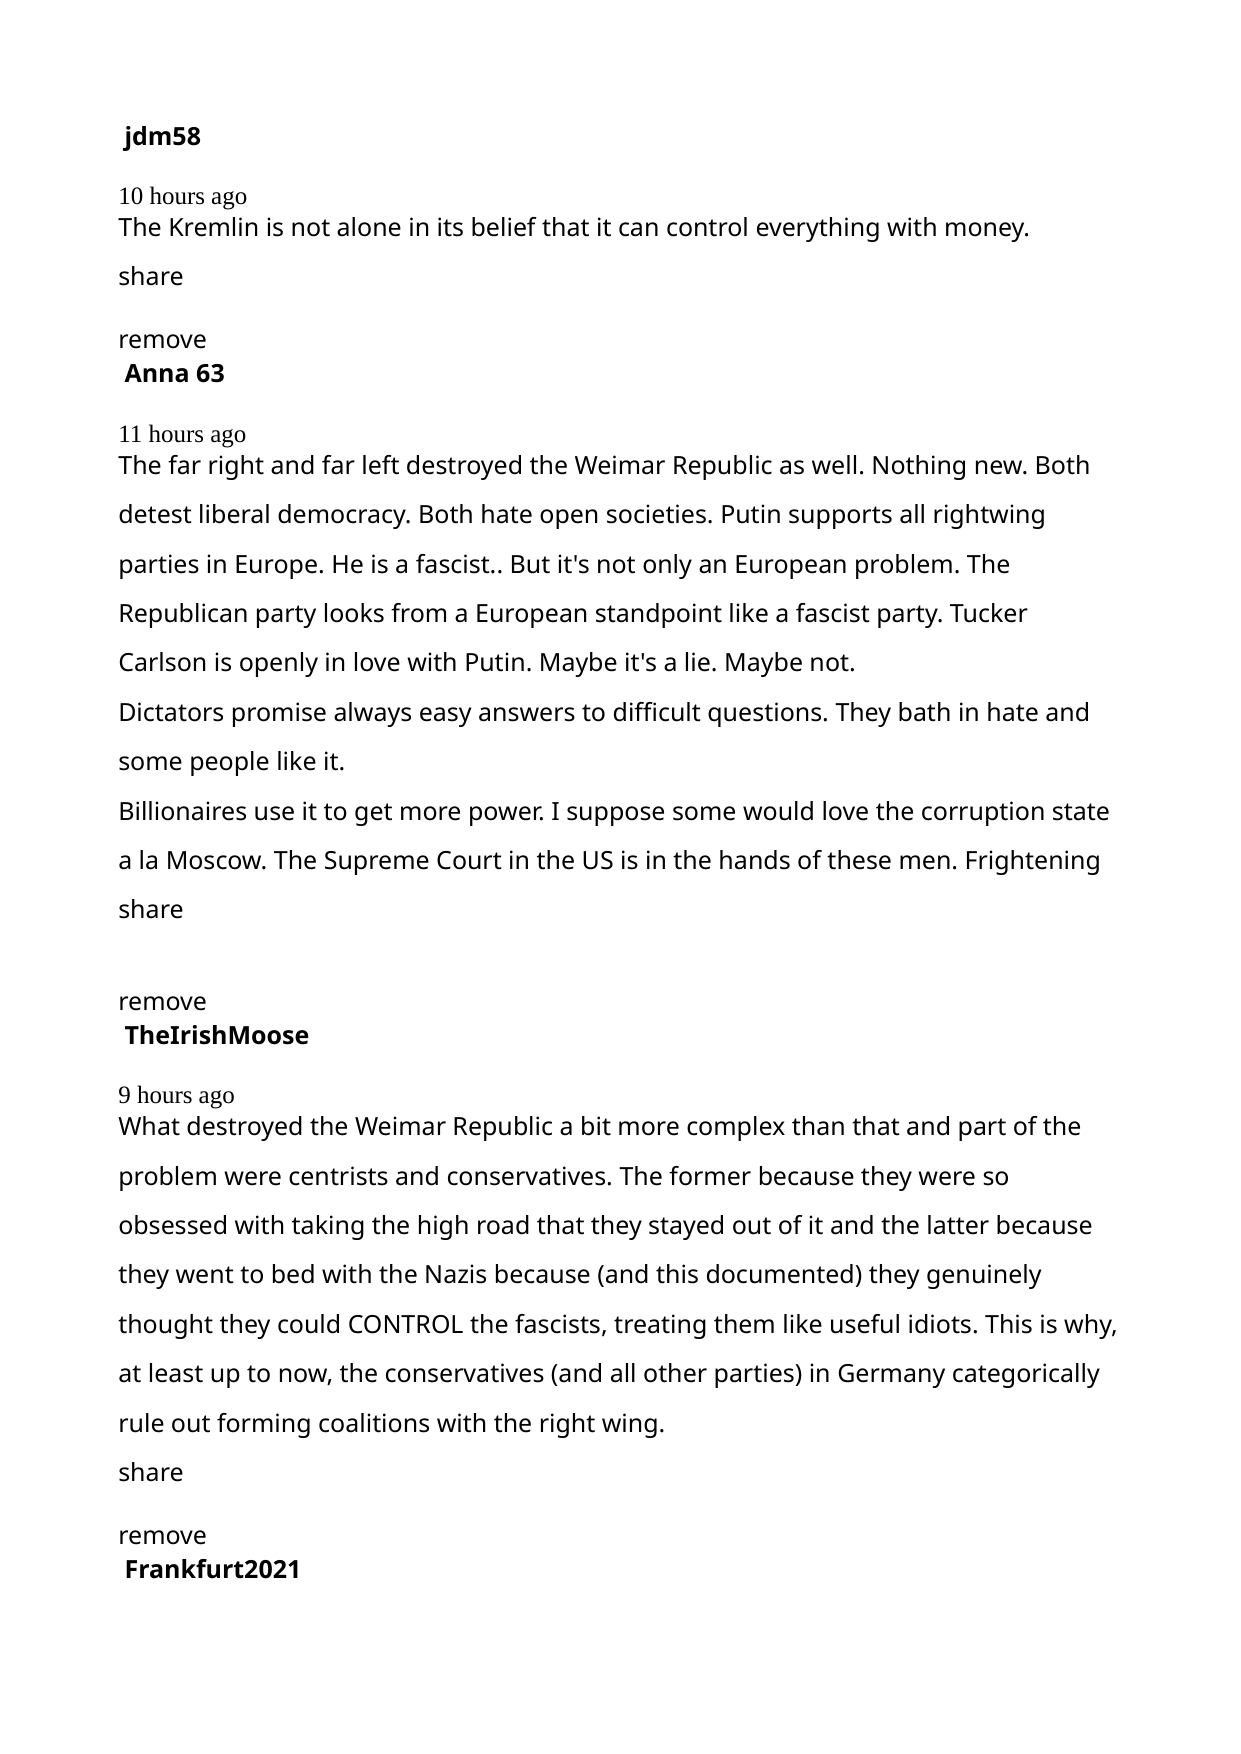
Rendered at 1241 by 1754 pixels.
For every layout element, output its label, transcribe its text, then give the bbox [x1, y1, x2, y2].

text 9 hours ago [118, 1080, 1122, 1109]
text The far right and far left destroyed the Weimar Republic as well. Nothing new. Both detest liberal democracy. Both hate open societies. Putin supports all rightwing parties in Europe. He is a fascist.. But it's not only an European problem. The Republican party looks from a European standpoint like a fascist party. Tucker Carlson is openly in love with Putin. Maybe it's a lie. Maybe not. [118, 447, 1122, 679]
text share [118, 259, 1122, 293]
text jdm58 [124, 118, 1122, 152]
text The Kremlin is not alone in its belief that it can control everything with money. [118, 210, 1122, 244]
text TheIrishMoose [124, 1017, 1122, 1052]
text 10 hours ago [118, 181, 1122, 210]
text Anna 63 [124, 356, 1122, 390]
text remove [118, 983, 1122, 1017]
text share [118, 1455, 1122, 1489]
text Dictators promise always easy answers to difficult questions. They bath in hate and some people like it. [118, 694, 1122, 778]
text remove [118, 322, 1122, 356]
text share [118, 892, 1122, 926]
text Billionaires use it to get more power. I suppose some would love the corruption state a la Moscow. The Supreme Court in the US is in the hands of these men. Frightening [118, 793, 1122, 877]
text Frankfurt2021 [124, 1552, 1122, 1586]
text 11 hours ago [118, 419, 1122, 447]
text What destroyed the Weimar Republic a bit more complex than that and part of the problem were centrists and conservatives. The former because they were so obsessed with taking the high road that they stayed out of it and the latter because they went to bed with the Nazis because (and this documented) they genuinely thought they could CONTROL the fascists, treating them like useful idiots. This is why, at least up to now, the conservatives (and all other parties) in Germany categorically rule out forming coalitions with the right wing. [118, 1109, 1122, 1439]
text remove [118, 1517, 1122, 1552]
